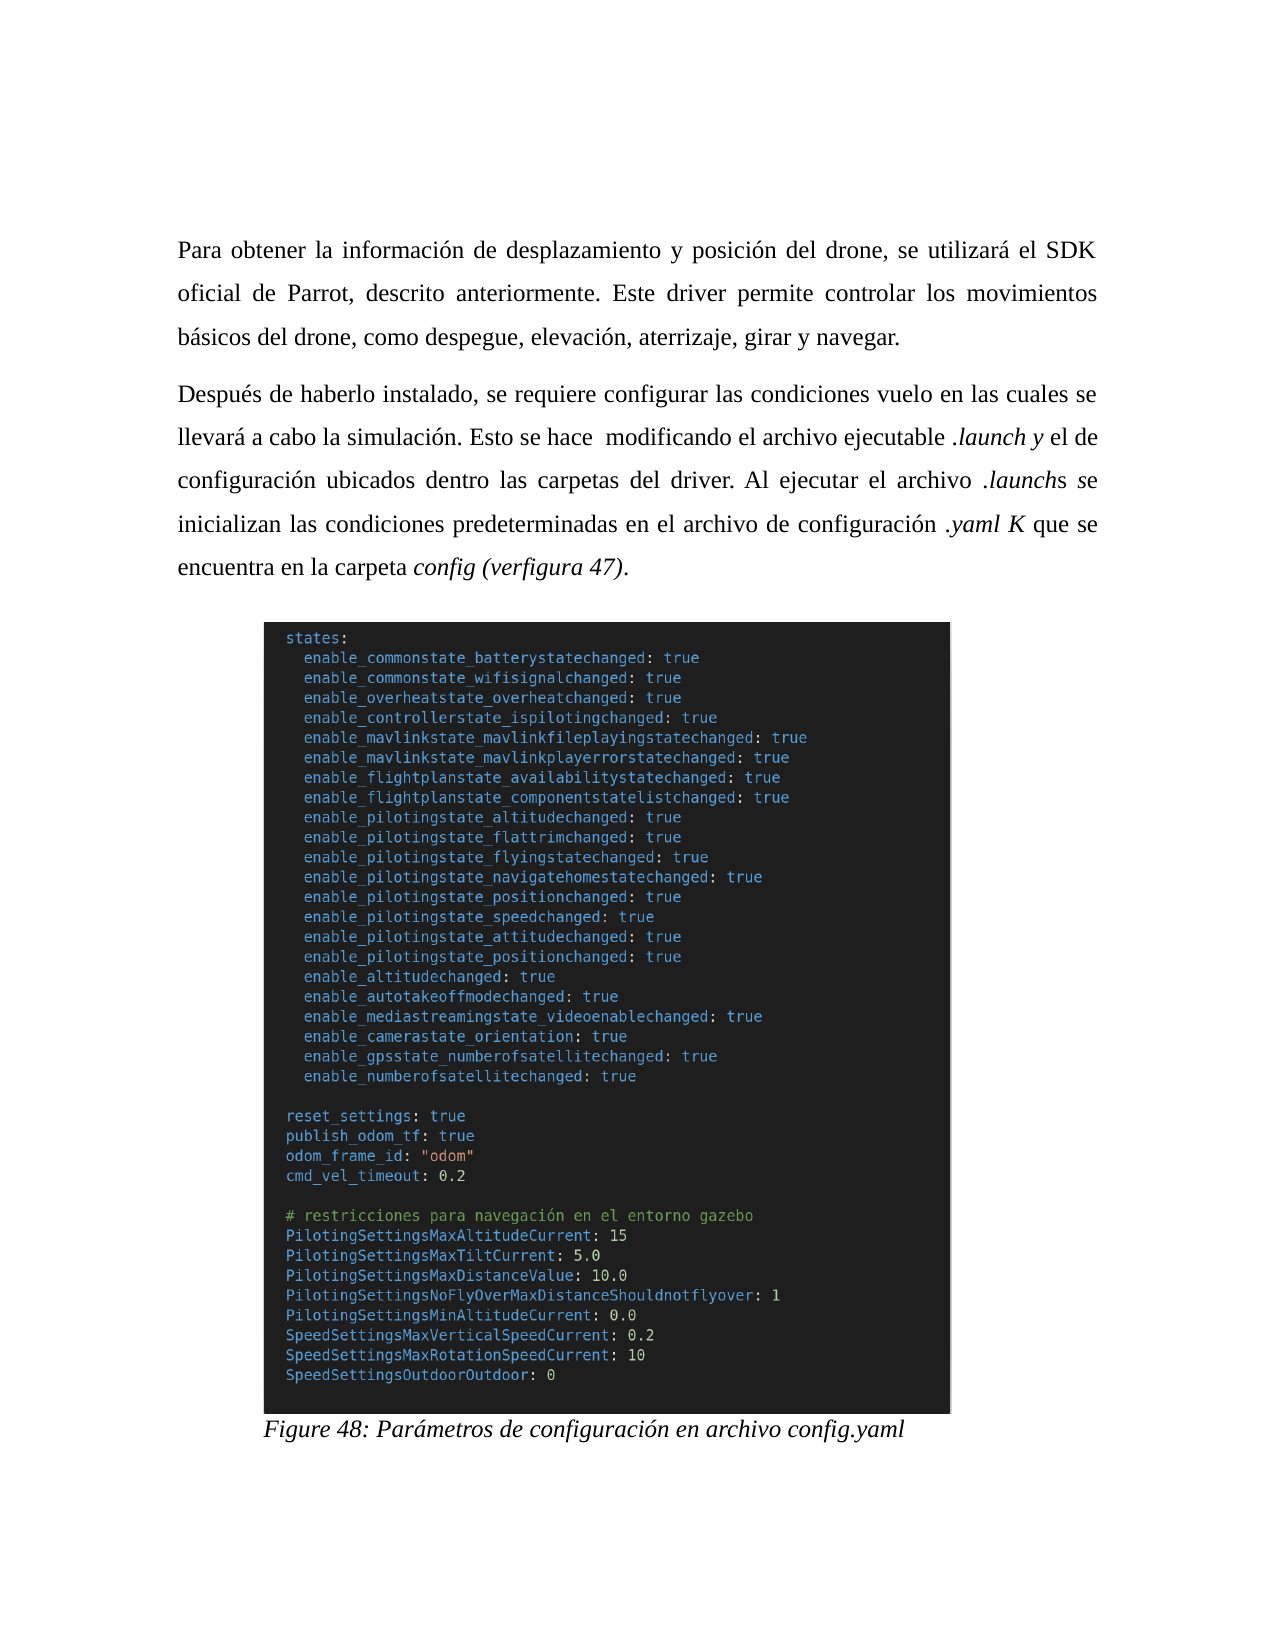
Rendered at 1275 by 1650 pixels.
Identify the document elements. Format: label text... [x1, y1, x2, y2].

text Después de haberlo instalado, se requiere configurar las condiciones vuelo en las cuales se llevará a cabo la simulación. Esto se hace modificando el archivo ejecutable .launch y el de configuración ubicados dentro las carpetas del driver. Al ejecutar el archivo .launchs se inicializan las condiciones predeterminadas en el archivo de configuración .yaml K que se encuentra en la carpeta config (verfigura 47). [177, 379, 1098, 581]
text Figure 48: Parámetros de configuración en archivo config.yaml [263, 1414, 1012, 1442]
text Para obtener la información de desplazamiento y posición del drone, se utilizará el SDK oficial de Parrot, descrito anteriormente. Este driver permite controlar los movimientos básicos del drone, como despegue, elevación, aterrizaje, girar y navegar. [177, 235, 1098, 350]
picture [263, 622, 952, 1414]
